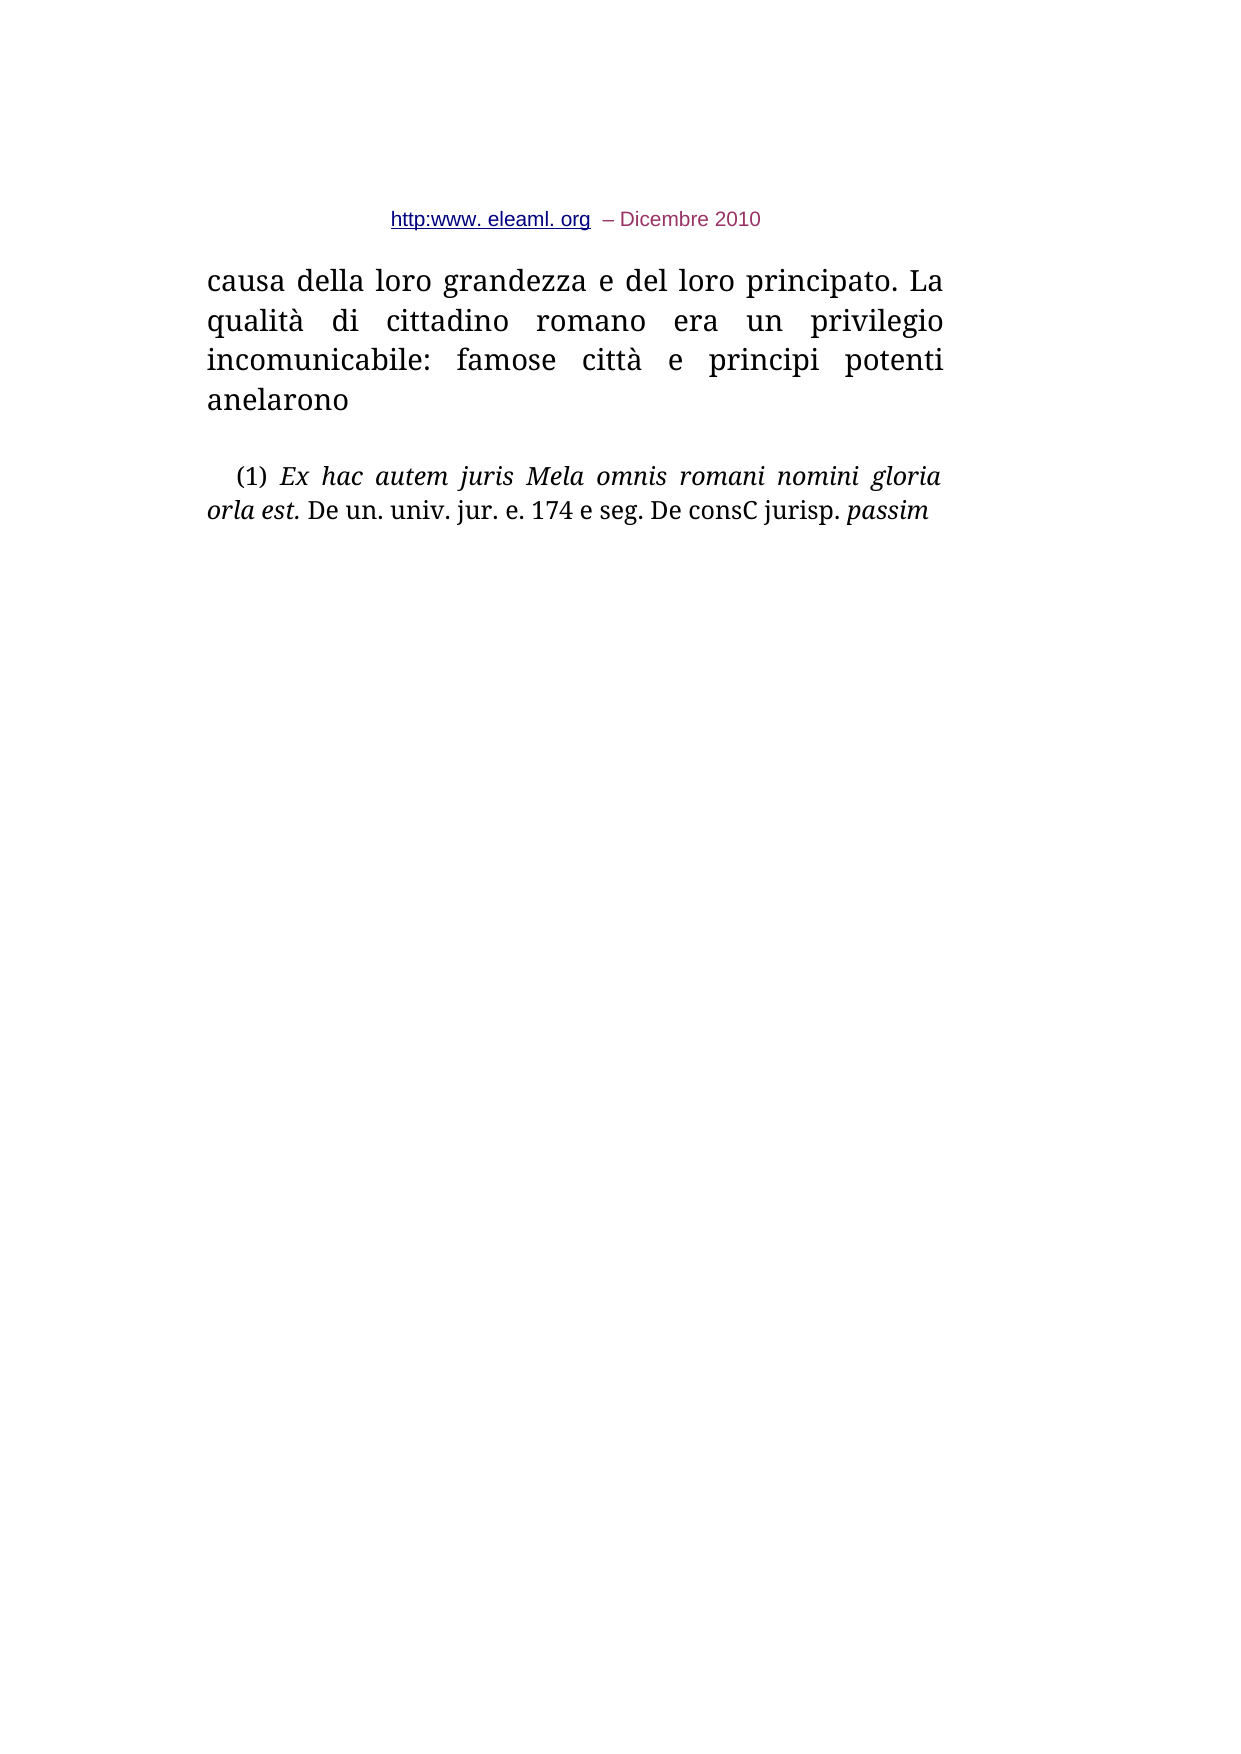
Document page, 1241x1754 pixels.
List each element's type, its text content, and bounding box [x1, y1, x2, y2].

text (1) Ex hac autem juris Mela omnis romani nomini gloria orla est. De un. univ. jur. e. 174 e seg. De consC jurisp. passim [207, 458, 945, 527]
text causa della loro grandezza e del loro principato. La qualità di cittadino romano era un privilegio incomunicabile: famose città e principi potenti anelarono [207, 260, 945, 419]
